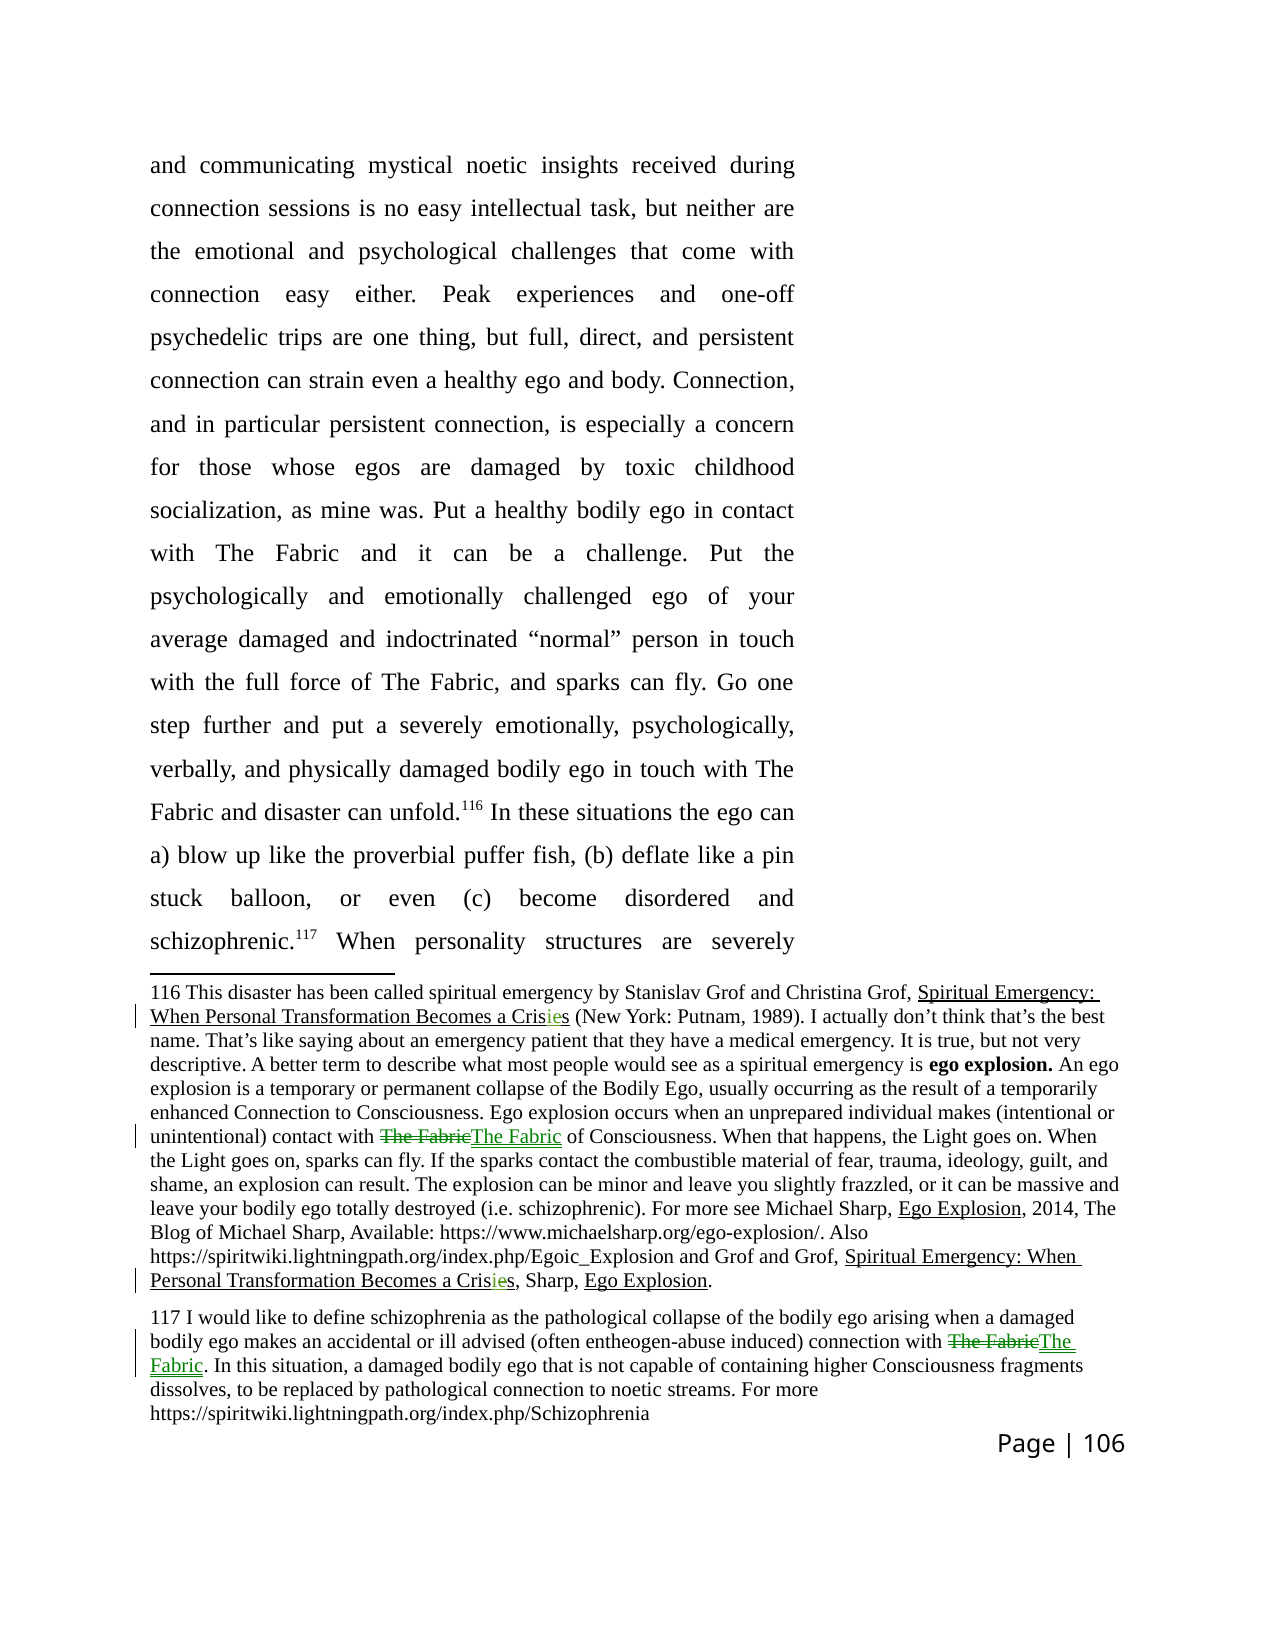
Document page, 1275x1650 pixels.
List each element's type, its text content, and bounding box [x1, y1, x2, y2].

text and communicating mystical noetic insights received during connection sessions is no easy intellectual task, but neither are the emotional and psychological challenges that come with connection easy either. Peak experiences and one-off psychedelic trips are one thing, but full, direct, and persistent connection can strain even a healthy ego and body. Connection, and in particular persistent connection, is especially a concern for those whose egos are damaged by toxic childhood socialization, as mine was. Put a healthy bodily ego in contact with The Fabric and it can be a challenge. Put the psychologically and emotionally challenged ego of your average damaged and indoctrinated “normal” person in touch with the full force of The Fabric, and sparks can fly. Go one step further and put a severely emotionally, psychologically, verbally, and physically damaged bodily ego in touch with The Fabric and disaster can unfold. In these situations the ego can a) blow up like the proverbial puffer fish, (b) deflate like a pin stuck balloon, or even (c) become disordered and schizophrenic. When personality structures are severely [150, 150, 795, 955]
text This disaster has been called spiritual emergency by Stanislav Grof and Christina Grof, Spiritual Emergency: When Personal Transformation Becomes a Crisis (New York: Putnam, 1989). I actually don’t think that’s the best name. That’s like saying about an emergency patient that they have a medical emergency. It is true, but not very descriptive. A better term to describe what most people would see as a spiritual emergency is ego explosion. An ego explosion is a temporary or permanent collapse of the Bodily Ego, usually occurring as the result of a temporarily enhanced Connection to Consciousness. Ego explosion occurs when an unprepared individual makes (intentional or unintentional) contact with The Fabric of Consciousness. When that happens, the Light goes on. When the Light goes on, sparks can fly. If the sparks contact the combustible material of fear, trauma, ideology, guilt, and shame, an explosion can result. The explosion can be minor and leave you slightly frazzled, or it can be massive and leave your bodily ego totally destroyed (i.e. schizophrenic). For more see Michael Sharp, Ego Explosion, 2014, The Blog of Michael Sharp, Available: https://www.michaelsharp.org/ego-explosion/. Also https://spiritwiki.lightningpath.org/index.php/Egoic_Explosion and Grof and Grof, Spiritual Emergency: When Personal Transformation Becomes a Crisis, Sharp, Ego Explosion. [150, 980, 1125, 1292]
text I would like to define schizophrenia as the pathological collapse of the bodily ego arising when a damaged bodily ego makes an accidental or ill advised (often entheogen-abuse induced) connection with The Fabric. In this situation, a damaged bodily ego that is not capable of containing higher Consciousness fragments dissolves, to be replaced by pathological connection to noetic streams. For more https://spiritwiki.lightningpath.org/index.php/Schizophrenia [150, 1305, 1125, 1425]
